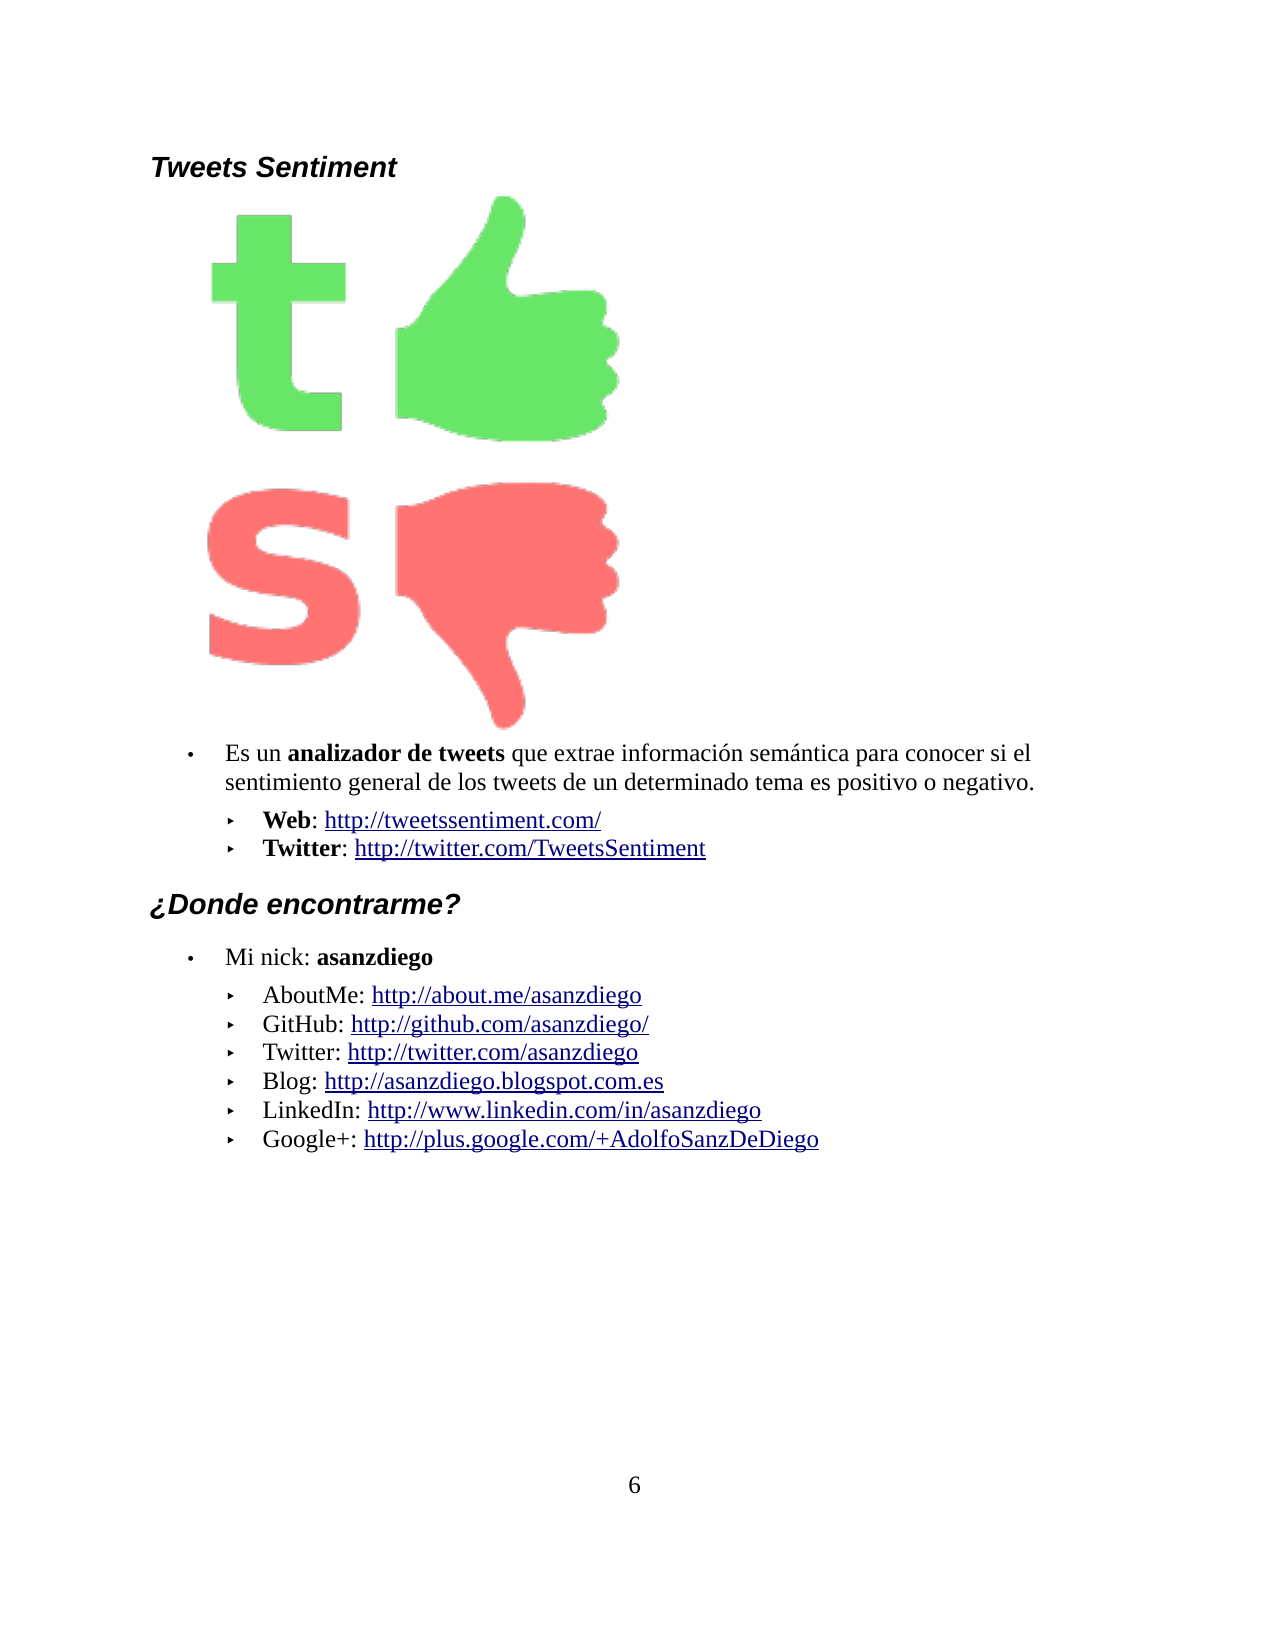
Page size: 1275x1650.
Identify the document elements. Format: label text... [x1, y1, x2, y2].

list Google+: http://plus.google.com/+AdolfoSanzDeDiego [225, 1124, 1125, 1152]
list Mi nick: asanzdiego [187, 942, 1125, 971]
list Web: http://tweetssentiment.com/ [225, 805, 1125, 833]
list Blog: http://asanzdiego.blogspot.com.es [225, 1066, 1125, 1095]
subtitle Tweets Sentiment [150, 150, 1125, 183]
list LinkedIn: http://www.linkedin.com/in/asanzdiego [225, 1095, 1125, 1124]
picture [150, 196, 684, 730]
list AboutMe: http://about.me/asanzdiego [225, 980, 1125, 1009]
list Twitter: http://twitter.com/TweetsSentiment [225, 833, 1125, 862]
subtitle ¿Donde encontrarme? [150, 887, 1125, 921]
list Es un analizador de tweets que extrae información semántica para conocer si el sentimiento general de los tweets de un determinado tema es positivo o negativo. [187, 738, 1125, 796]
list GitHub: http://github.com/asanzdiego/ [225, 1009, 1125, 1037]
list Twitter: http://twitter.com/asanzdiego [225, 1037, 1125, 1066]
